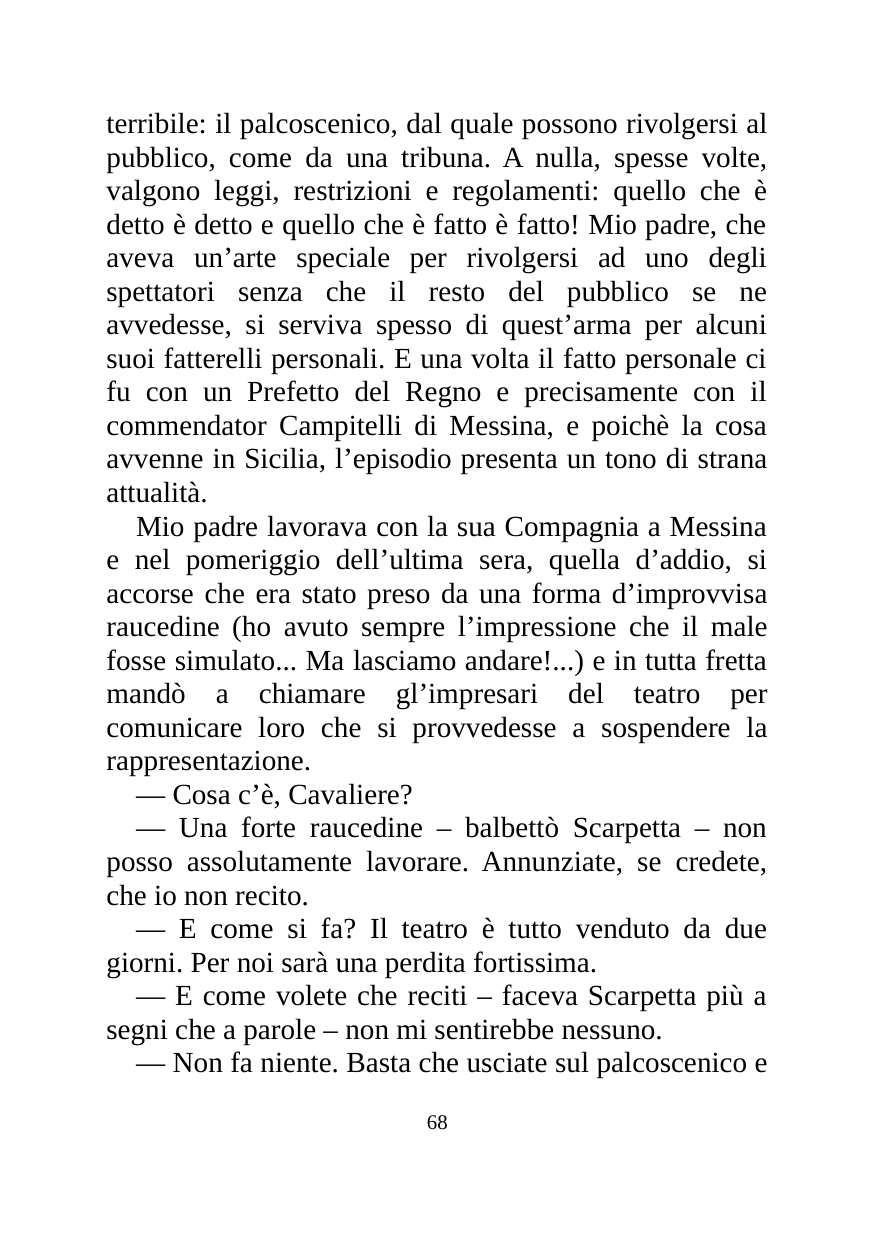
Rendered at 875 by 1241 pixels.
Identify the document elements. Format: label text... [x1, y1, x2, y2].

text — E come si fa? Il teatro è tutto venduto da due giorni. Per noi sarà una perdita fortissima. [106, 911, 768, 978]
text — Non fa niente. Basta che usciate sul palcoscenico e [106, 1045, 768, 1079]
text Mio padre lavorava con la sua Compagnia a Messina e nel pomeriggio dell’ultima sera, quella d’addio, si accorse che era stato preso da una forma d’improvvisa raucedine (ho avuto sempre l’impressione che il male fosse simulato... Ma lasciamo andare!...) e in tutta fretta mandò a chiamare gl’impresari del teatro per comunicare loro che si provvedesse a sospendere la rappresentazione. [106, 509, 768, 777]
text — E come volete che reciti – faceva Scarpetta più a segni che a parole – non mi sentirebbe nessuno. [106, 978, 768, 1045]
text — Una forte raucedine – balbettò Scarpetta – non posso assolutamente lavorare. Annunziate, se credete, che io non recito. [106, 811, 768, 911]
text — Cosa c’è, Cavaliere? [106, 777, 768, 811]
text terribile: il palcoscenico, dal quale possono rivolgersi al pubblico, come da una tribuna. A nulla, spesse volte, valgono leggi, restrizioni e regolamenti: quello che è detto è detto e quello che è fatto è fatto! Mio padre, che aveva un’arte speciale per rivolgersi ad uno degli spettatori senza che il resto del pubblico se ne avvedesse, si serviva spesso di quest’arma per alcuni suoi fatterelli personali. E una volta il fatto personale ci fu con un Prefetto del Regno e precisamente con il commendator Campitelli di Messina, e poichè la cosa avvenne in Sicilia, l’episodio presenta un tono di strana attualità. [106, 106, 768, 509]
